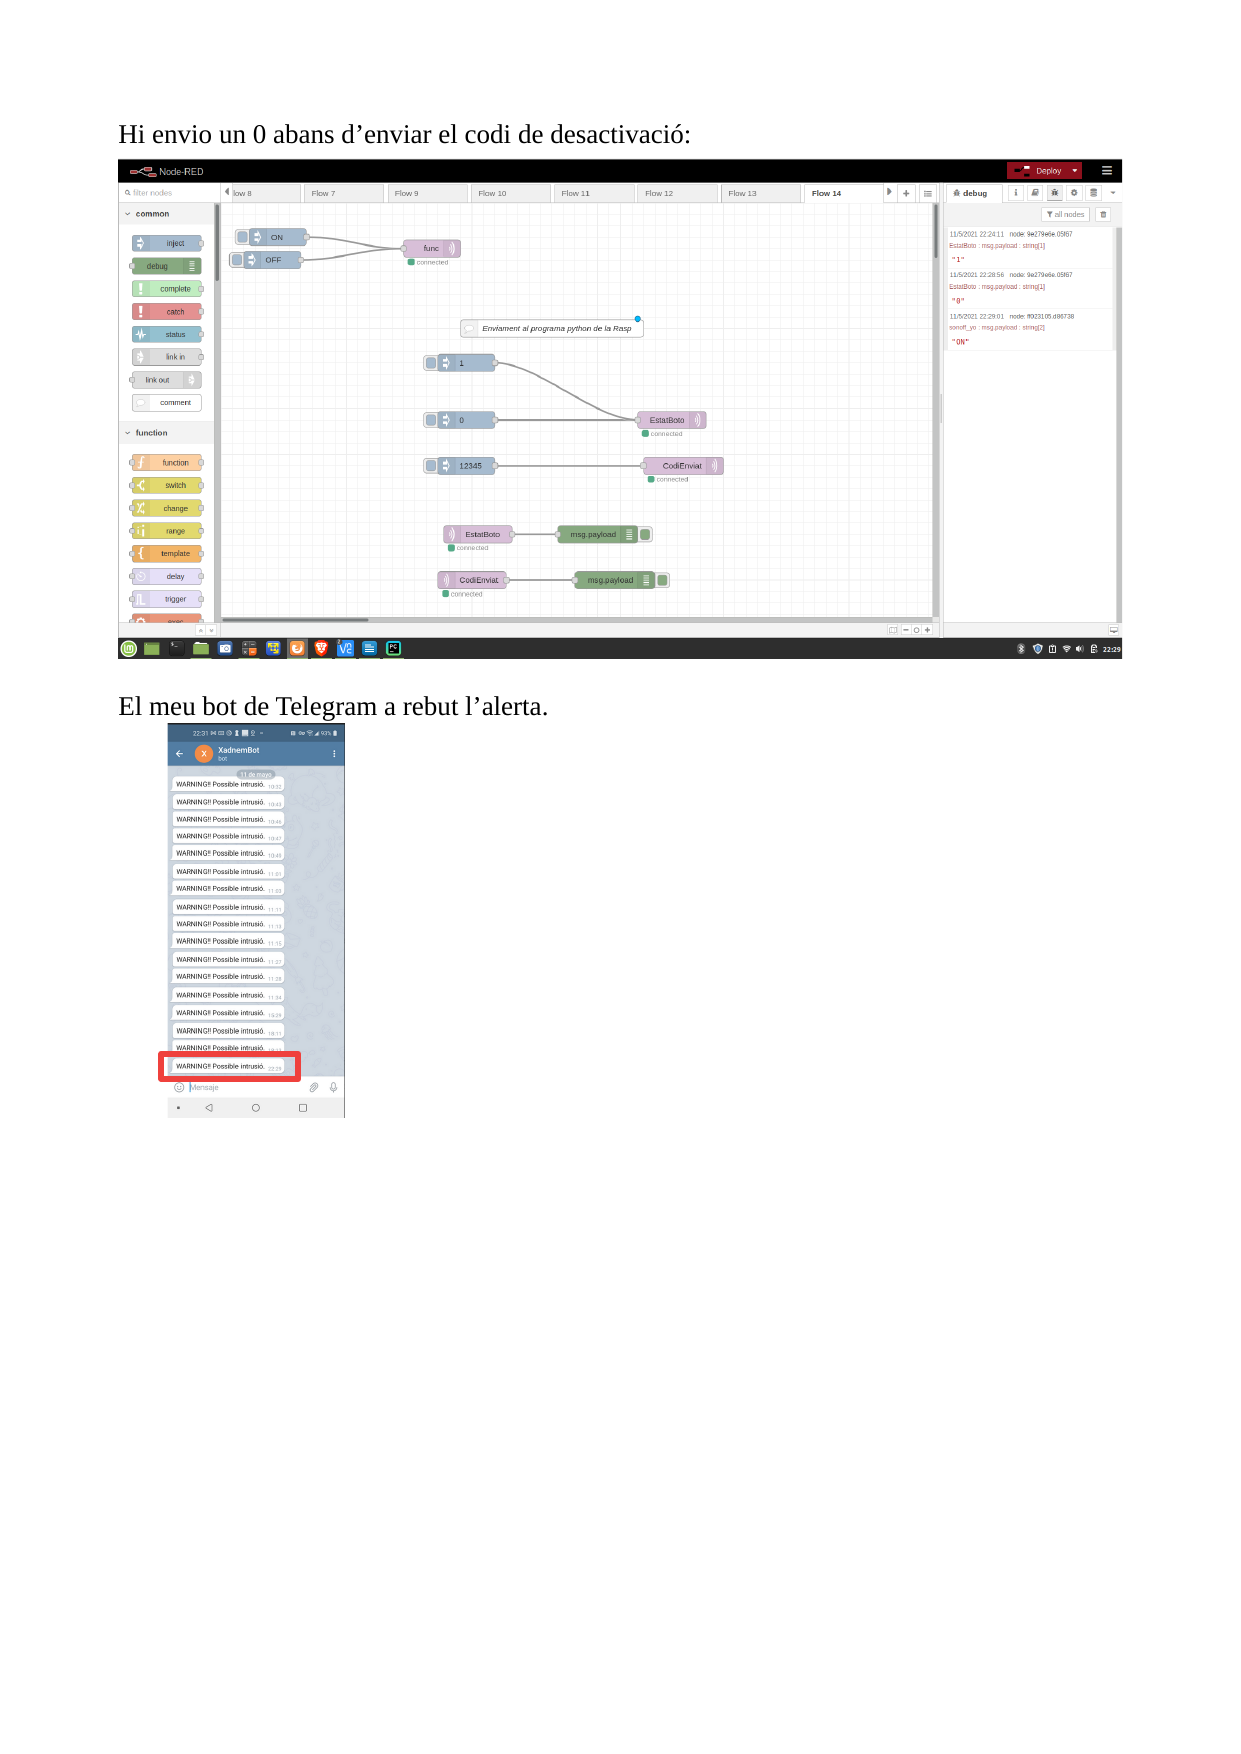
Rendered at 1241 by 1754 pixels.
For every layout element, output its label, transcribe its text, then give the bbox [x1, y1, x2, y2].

text El meu bot de Telegram a rebut l’alerta. [118, 689, 1122, 721]
text Hi envio un 0 abans d’enviar el codi de desactivació: [118, 118, 1122, 149]
picture [167, 1057, 295, 1076]
picture [118, 158, 1123, 659]
picture [167, 723, 345, 1118]
